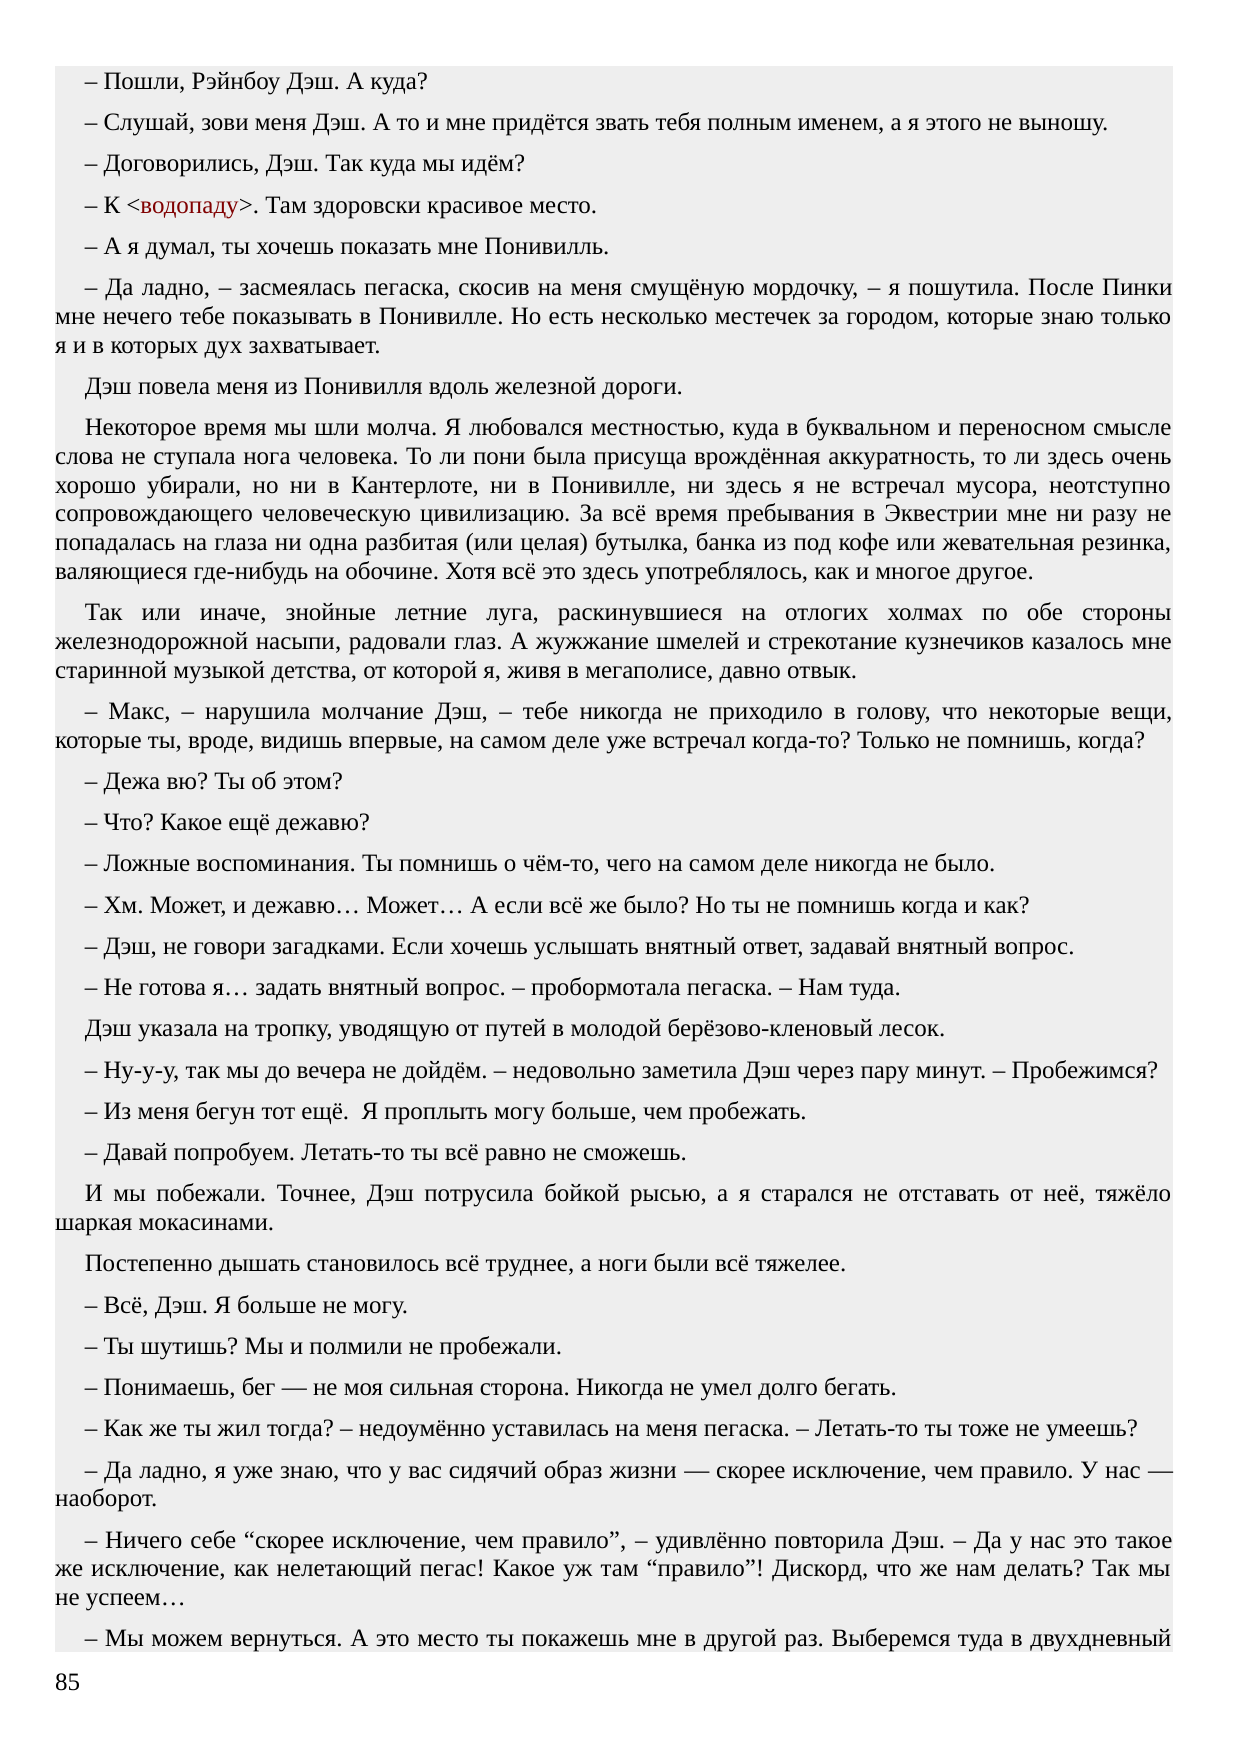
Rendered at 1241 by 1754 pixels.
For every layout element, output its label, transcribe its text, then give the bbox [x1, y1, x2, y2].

text – Ничего себе “скорее исключение, чем правило”, – удивлённо повторила Дэш. – Да у нас это такое же исключение, как нелетающий пегас! Какое уж там “правило”! Дискорд, что же нам делать? Так мы не успеем… [55, 1525, 1173, 1611]
text – Да ладно, я уже знаю, что у вас сидячий образ жизни — скорее исключение, чем правило. У нас — наоборот. [55, 1455, 1173, 1512]
text – Да ладно, – засмеялась пегаска, скосив на меня смущёную мордочку, – я пошутила. После Пинки мне нечего тебе показывать в Понивилле. Но есть несколько местечек за городом, которые знаю только я и в которых дух захватывает. [55, 272, 1173, 358]
text – Что? Какое ещё дежавю? [55, 807, 1173, 836]
text – А я думал, ты хочешь показать мне Понивилль. [55, 231, 1173, 260]
text – Дежа вю? Ты об этом? [55, 766, 1173, 795]
text – Договорились, Дэш. Так куда мы идём? [55, 148, 1173, 177]
text – Дэш, не говори загадками. Если хочешь услышать внятный ответ, задавай внятный вопрос. [55, 931, 1173, 960]
text Некоторое время мы шли молча. Я любовался местностью, куда в буквальном и переносном смысле слова не ступала нога человека. То ли пони была присуща врождённая аккуратность, то ли здесь очень хорошо убирали, но ни в Кантерлоте, ни в Понивилле, ни здесь я не встречал мусора, неотступно сопровождающего человеческую цивилизацию. За всё время пребывания в Эквестрии мне ни разу не попадалась на глаза ни одна разбитая (или целая) бутылка, банка из под кофе или жевательная резинка, валяющиеся где-нибудь на обочине. Хотя всё это здесь употреблялось, как и многое другое. [55, 412, 1173, 585]
text – Хм. Может, и дежавю… Может… А если всё же было? Но ты не помнишь когда и как? [55, 890, 1173, 918]
text – Ну-у-у, так мы до вечера не дойдём. – недовольно заметила Дэш через пару минут. – Пробежимся? [55, 1055, 1173, 1083]
text Так или иначе, знойные летние луга, раскинувшиеся на отлогих холмах по обе стороны железнодорожной насыпи, радовали глаз. А жужжание шмелей и стрекотание кузнечиков казалось мне старинной музыкой детства, от которой я, живя в мегаполисе, давно отвык. [55, 597, 1173, 683]
text И мы побежали. Точнее, Дэш потрусила бойкой рысью, а я старался не отставать от неё, тяжёло шаркая мокасинами. [55, 1178, 1173, 1236]
text – К <водопаду>. Там здоровски красивое место. [55, 190, 1173, 218]
text – Давай попробуем. Летать-то ты всё равно не сможешь. [55, 1137, 1173, 1166]
text – Как же ты жил тогда? – недоумённо уставилась на меня пегаска. – Летать-то ты тоже не умеешь? [55, 1413, 1173, 1442]
text Постепенно дышать становилось всё труднее, а ноги были всё тяжелее. [55, 1248, 1173, 1277]
text – Из меня бегун тот ещё. Я проплыть могу больше, чем пробежать. [55, 1096, 1173, 1125]
text – Ложные воспоминания. Ты помнишь о чём-то, чего на самом деле никогда не было. [55, 848, 1173, 877]
text – Всё, Дэш. Я больше не могу. [55, 1290, 1173, 1318]
text – Не готова я… задать внятный вопрос. – пробормотала пегаска. – Нам туда. [55, 972, 1173, 1001]
text – Слушай, зови меня Дэш. А то и мне придётся звать тебя полным именем, а я этого не выношу. [55, 107, 1173, 136]
text – Мы можем вернуться. А это место ты покажешь мне в другой раз. Выберемся туда в двухдневный [55, 1623, 1173, 1652]
text Дэш повела меня из Понивилля вдоль железной дороги. [55, 371, 1173, 400]
text – Пошли, Рэйнбоу Дэш. А куда? [55, 66, 1173, 95]
text – Макс, – нарушила молчание Дэш, – тебе никогда не приходило в голову, что некоторые вещи, которые ты, вроде, видишь впервые, на самом деле уже встречал когда-то? Только не помнишь, когда? [55, 696, 1173, 753]
text Дэш указала на тропку, уводящую от путей в молодой берёзово-кленовый лесок. [55, 1013, 1173, 1042]
text – Ты шутишь? Мы и полмили не пробежали. [55, 1331, 1173, 1360]
text – Понимаешь, бег — не моя сильная сторона. Никогда не умел долго бегать. [55, 1372, 1173, 1401]
